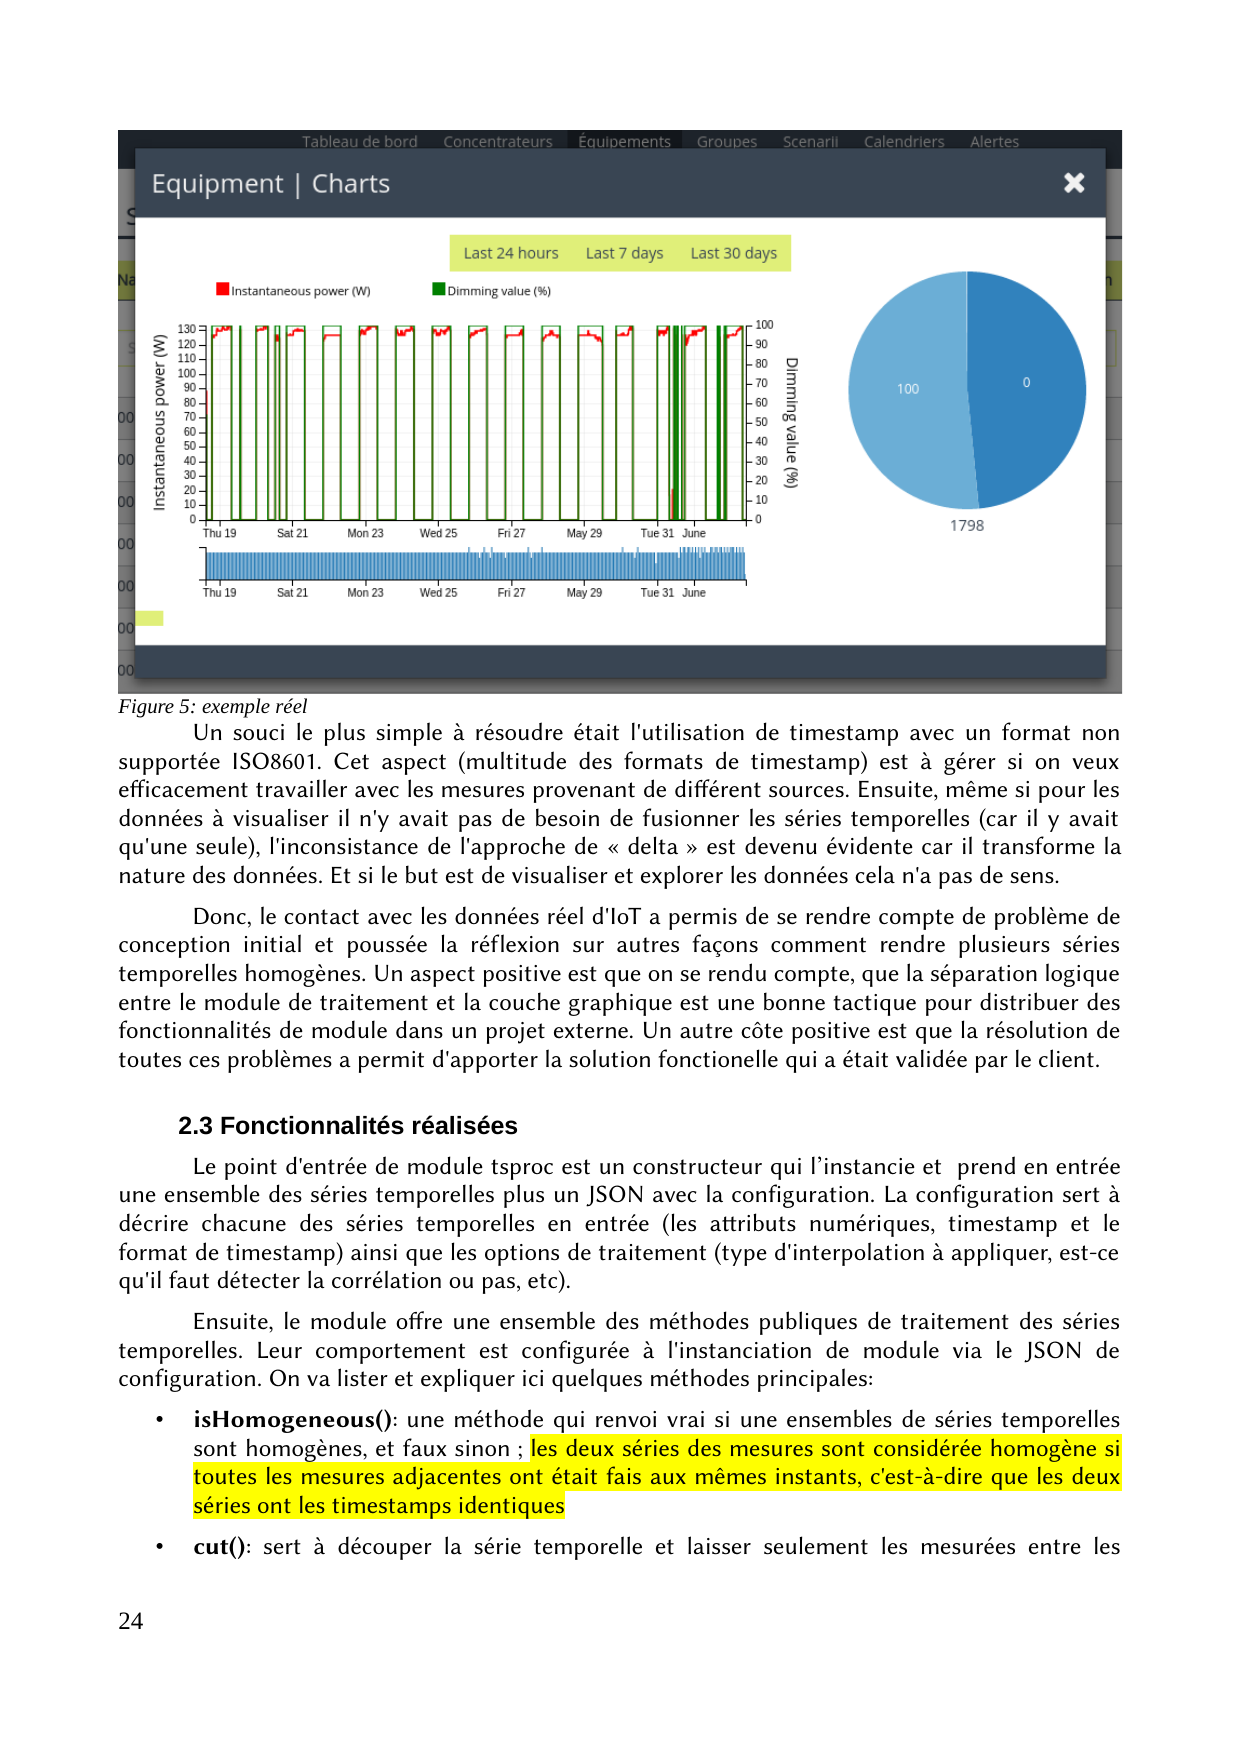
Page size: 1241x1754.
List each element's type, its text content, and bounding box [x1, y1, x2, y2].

text Le point d'entrée de module tsproc est un constructeur qui l’instancie et prend en entrée une ensemble des séries temporelles plus un JSON avec la configuration. La configuration sert à décrire chacune des séries temporelles en entrée (les attributs numériques, timestamp et le format de timestamp) ainsi que les options de traitement (type d'interpolation à appliquer, est-ce qu'il faut détecter la corrélation ou pas, etc). [118, 1152, 1122, 1294]
text Un souci le plus simple à résoudre était l'utilisation de timestamp avec un format non supportée ISO8601. Cet aspect (multitude des formats de timestamp) est à gérer si on veux efficacement travailler avec les mesures provenant de différent sources. Ensuite, même si pour les données à visualiser il n'y avait pas de besoin de fusionner les séries temporelles (car il y avait qu'une seule), l'inconsistance de l'approche de « delta » est devenu évidente car il transforme la nature des données. Et si le but est de visualiser et explorer les données cela n'a pas de sens. [118, 718, 1122, 889]
subtitle Fonctionnalités réalisées [118, 1111, 1122, 1139]
list isHomogeneous(): une méthode qui renvoi vrai si une ensembles de séries temporelles sont homogènes, et faux sinon ; les deux séries des mesures sont considérée homogène si toutes les mesures adjacentes ont était fais aux mêmes instants, c'est-à-dire que les deux séries ont les timestamps identiques [156, 1405, 1122, 1519]
text Donc, le contact avec les données réel d'IoT a permis de se rendre compte de problème de conception initial et poussée la réflexion sur autres façons comment rendre plusieurs séries temporelles homogènes. Un aspect positive est que on se rendu compte, que la séparation logique entre le module de traitement et la couche graphique est une bonne tactique pour distribuer des fonctionnalités de module dans un projet externe. Un autre côte positive est que la résolution de toutes ces problèmes a permit d'apporter la solution fonctionelle qui a était validée par le client. [118, 902, 1122, 1073]
picture [118, 130, 1123, 694]
text Ensuite, le module offre une ensemble des méthodes publiques de traitement des séries temporelles. Leur comportement est configurée à l'instanciation de module via le JSON de configuration. On va lister et expliquer ici quelques méthodes principales: [118, 1307, 1122, 1393]
text Figure 5: exemple réel [118, 694, 1122, 718]
list cut(): sert à découper la série temporelle et laisser seulement les mesurées entre les [156, 1532, 1122, 1560]
